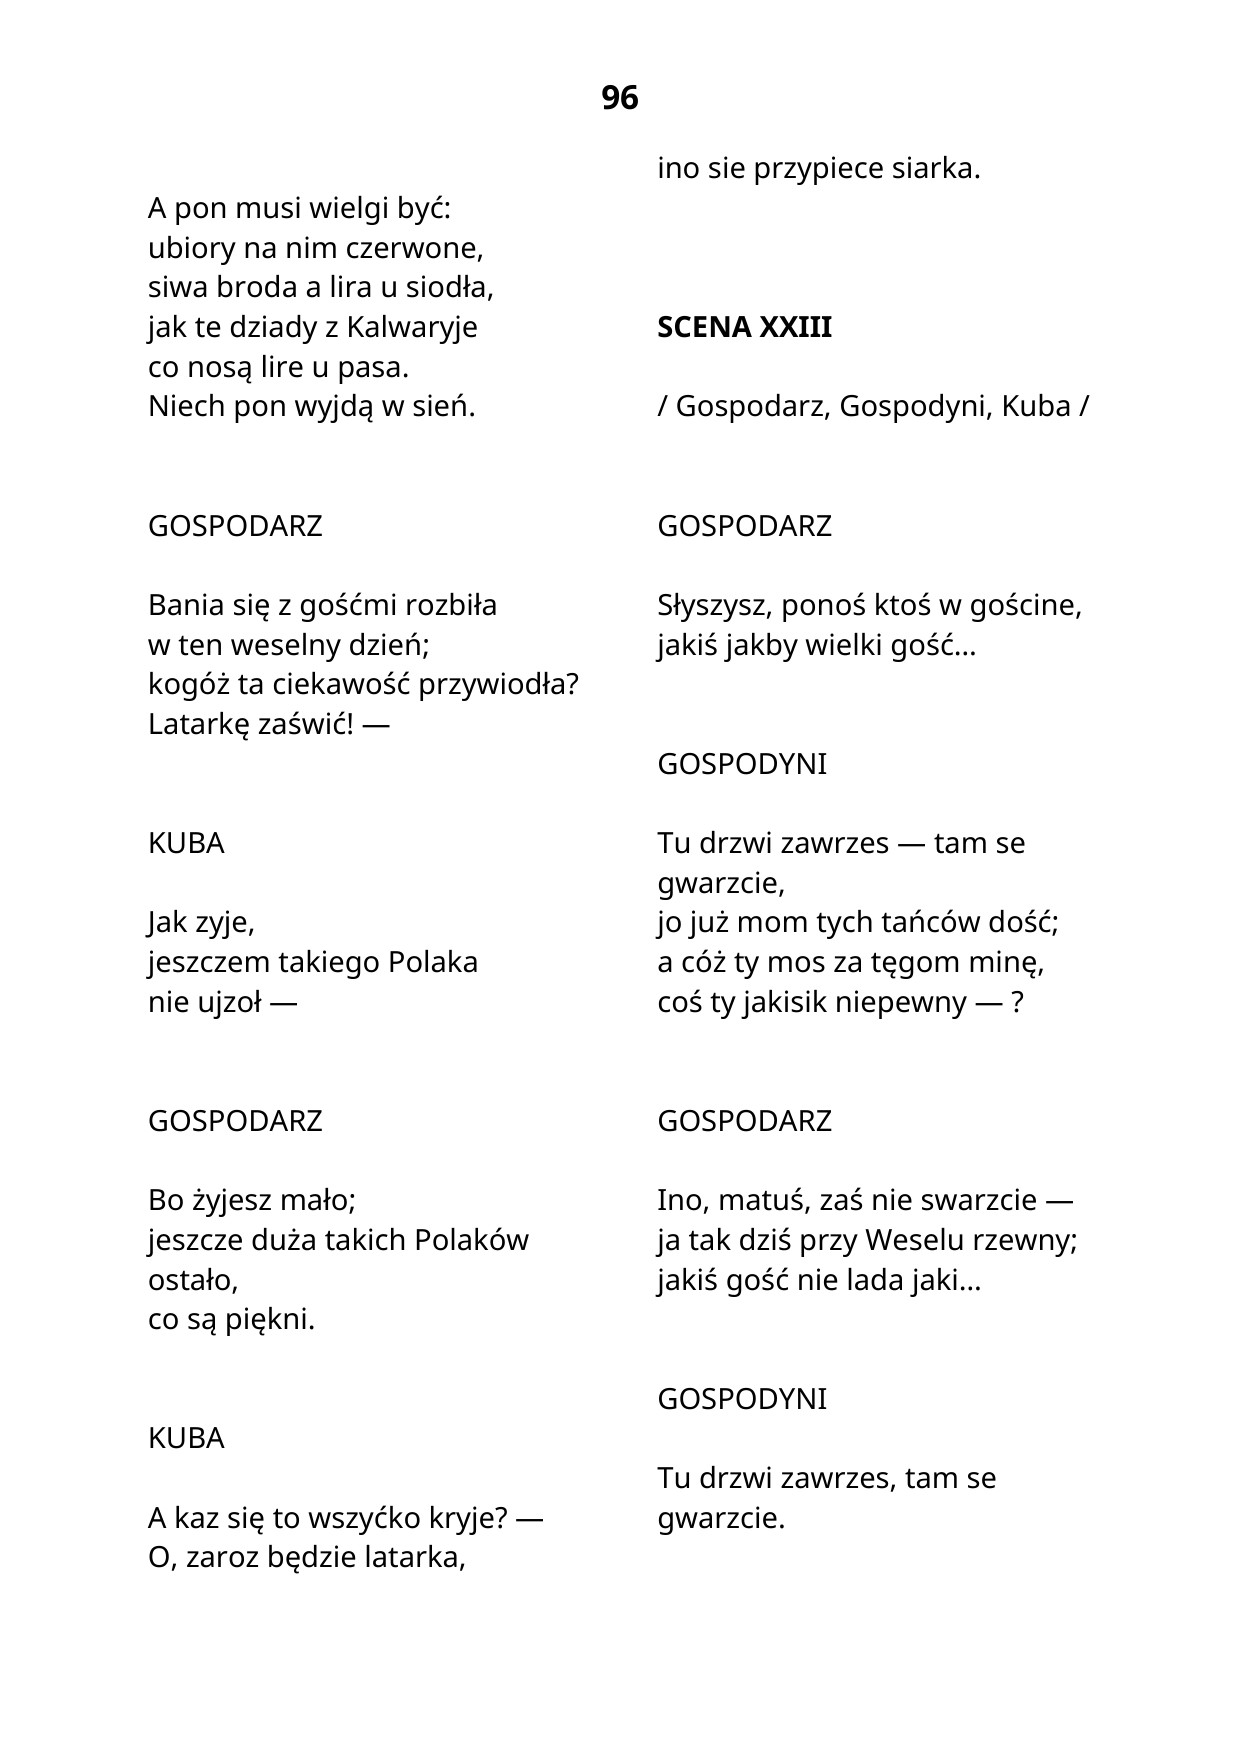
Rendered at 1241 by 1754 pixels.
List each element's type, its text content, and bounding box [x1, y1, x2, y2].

text Bo żyjesz mało; [148, 1179, 583, 1219]
text Tu drzwi zawrzes — tam se gwarzcie, [657, 822, 1093, 902]
text jeszczem takiego Polaka [148, 941, 583, 981]
text GOSPODARZ [657, 1100, 1093, 1140]
text kogóż ta ciekawość przywiodła? [148, 663, 583, 703]
text nie ujzoł — [148, 981, 583, 1021]
text GOSPODARZ [148, 505, 583, 544]
text Niech pon wyjdą w sień. [148, 386, 583, 425]
text Ino, matuś, zaś nie swarzcie — [657, 1179, 1093, 1219]
text jakiś jakby wielki gość… [657, 624, 1093, 663]
text A pon musi wielgi być: [148, 187, 583, 227]
text KUBA [148, 1418, 583, 1457]
text GOSPODARZ [148, 1100, 583, 1140]
text GOSPODYNI [657, 743, 1093, 783]
text Bania się z gośćmi rozbiła [148, 584, 583, 624]
text co nosą lire u pasa. [148, 346, 583, 386]
text jakiś gość nie lada jaki… [657, 1259, 1093, 1298]
text siwa broda a lira u siodła, [148, 267, 583, 306]
text / Gospodarz, Gospodyni, Kuba / [657, 386, 1093, 425]
text Tu drzwi zawrzes, tam se gwarzcie. [657, 1457, 1093, 1537]
text GOSPODARZ [657, 505, 1093, 544]
text Latarkę zaświć! — [148, 703, 583, 743]
text A kaz się to wszyćko kryje? — [148, 1497, 583, 1537]
text co są piękni. [148, 1298, 583, 1338]
text ino sie przypiece siarka. [657, 148, 1093, 187]
text O, zaroz będzie latarka, [148, 1537, 583, 1576]
text a cóż ty mos za tęgom minę, [657, 941, 1093, 981]
text Słyszysz, ponoś ktoś w gościne, [657, 584, 1093, 624]
text jak te dziady z Kalwaryje [148, 306, 583, 346]
text GOSPODYNI [657, 1378, 1093, 1418]
text ja tak dziś przy Weselu rzewny; [657, 1219, 1093, 1259]
text KUBA [148, 822, 583, 862]
text jeszcze duża takich Polaków ostało, [148, 1219, 583, 1298]
text w ten weselny dzień; [148, 624, 583, 663]
text jo już mom tych tańców dość; [657, 902, 1093, 941]
text ubiory na nim czerwone, [148, 227, 583, 267]
text coś ty jakisik niepewny — ? [657, 981, 1093, 1021]
text SCENA XXIII [657, 306, 1093, 346]
text Jak zyje, [148, 902, 583, 941]
